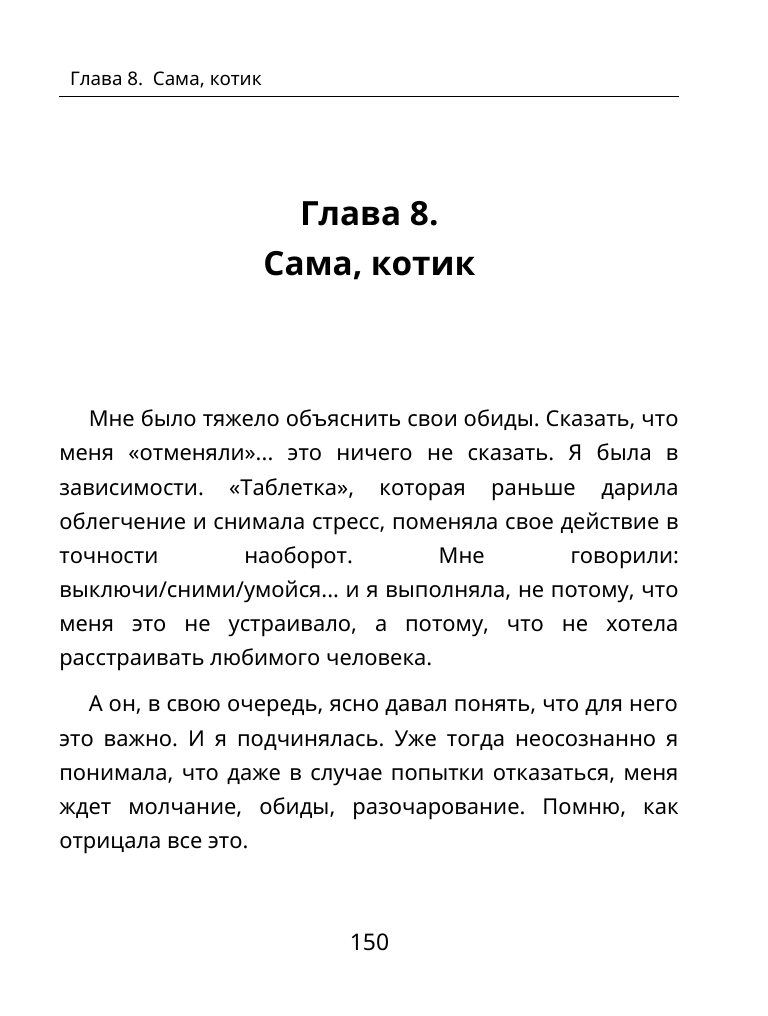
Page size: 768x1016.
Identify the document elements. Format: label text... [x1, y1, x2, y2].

text Мне было тяжело объяснить свои обиды. Сказать, что меня «отменяли»... это ничего не сказать. Я была в зависимости. «Таблетка», которая раньше дарила облегчение и снимала стресс, поменяла свое действие в точности наоборот. Мне говорили: выключи/сними/умойся... и я выполняла, не потому, что меня это не устраивало, а потому, что не хотела расстраивать любимого человека. [59, 403, 679, 672]
text А он, в свою очередь, ясно давал понять, что для него это важно. И я подчинялась. Уже тогда неосознанно я понимала, что даже в случае попытки отказаться, меня ждет молчание, обиды, разочарование. Помню, как отрицала все это. [59, 688, 679, 855]
subtitle Глава 8. Сама, котик [59, 185, 679, 285]
